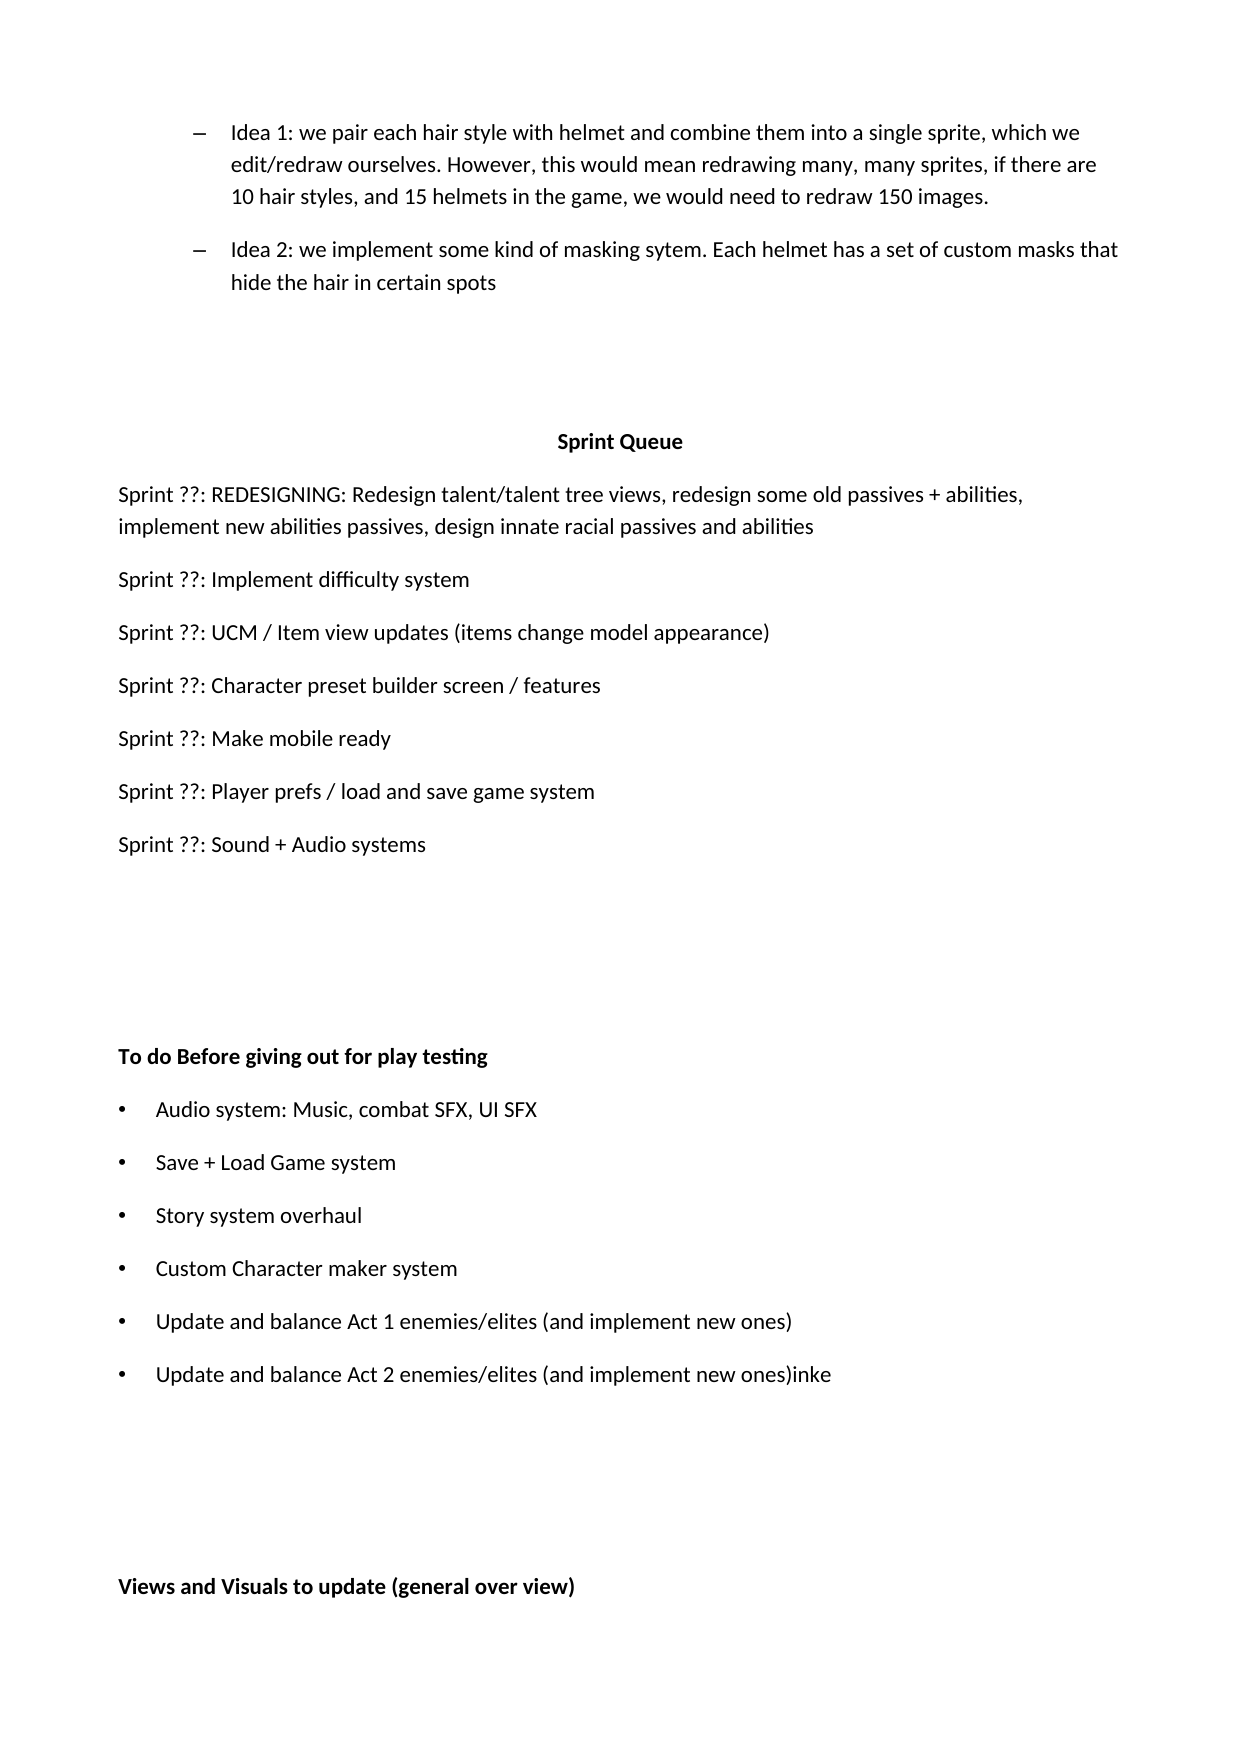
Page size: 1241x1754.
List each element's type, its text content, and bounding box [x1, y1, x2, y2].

list Update and balance Act 2 enemies/elites (and implement new ones)inke [81, 1360, 1122, 1388]
list Idea 1: we pair each hair style with helmet and combine them into a single sprite, which we edit/redraw ourselves. However, this would mean redrawing many, many sprites, if there are 10 hair styles, and 15 helmets in the game, we would need to redraw 150 images. [193, 118, 1122, 211]
text Sprint ??: Make mobile ready [118, 724, 1122, 752]
text Sprint ??: Character preset builder screen / features [118, 671, 1122, 699]
list Story system overhaul [81, 1201, 1122, 1229]
text Sprint ??: Sound + Audio systems [118, 830, 1122, 858]
text Sprint ??: REDESIGNING: Redesign talent/talent tree views, redesign some old passives + abilities, implement new abilities passives, design innate racial passives and abilities [118, 480, 1122, 540]
text Sprint ??: UCM / Item view updates (items change model appearance) [118, 618, 1122, 646]
list Custom Character maker system [81, 1254, 1122, 1282]
list Save + Load Game system [81, 1148, 1122, 1176]
text To do Before giving out for play testing [118, 1042, 1122, 1070]
list Idea 2: we implement some kind of masking sytem. Each helmet has a set of custom masks that hide the hair in certain spots [193, 236, 1122, 296]
text Sprint Queue [118, 427, 1122, 455]
text Views and Visuals to update (general over view) [118, 1572, 1122, 1600]
list Update and balance Act 1 enemies/elites (and implement new ones) [81, 1307, 1122, 1335]
text Sprint ??: Player prefs / load and save game system [118, 777, 1122, 805]
text Sprint ??: Implement difficulty system [118, 565, 1122, 593]
list Audio system: Music, combat SFX, UI SFX [81, 1095, 1122, 1123]
